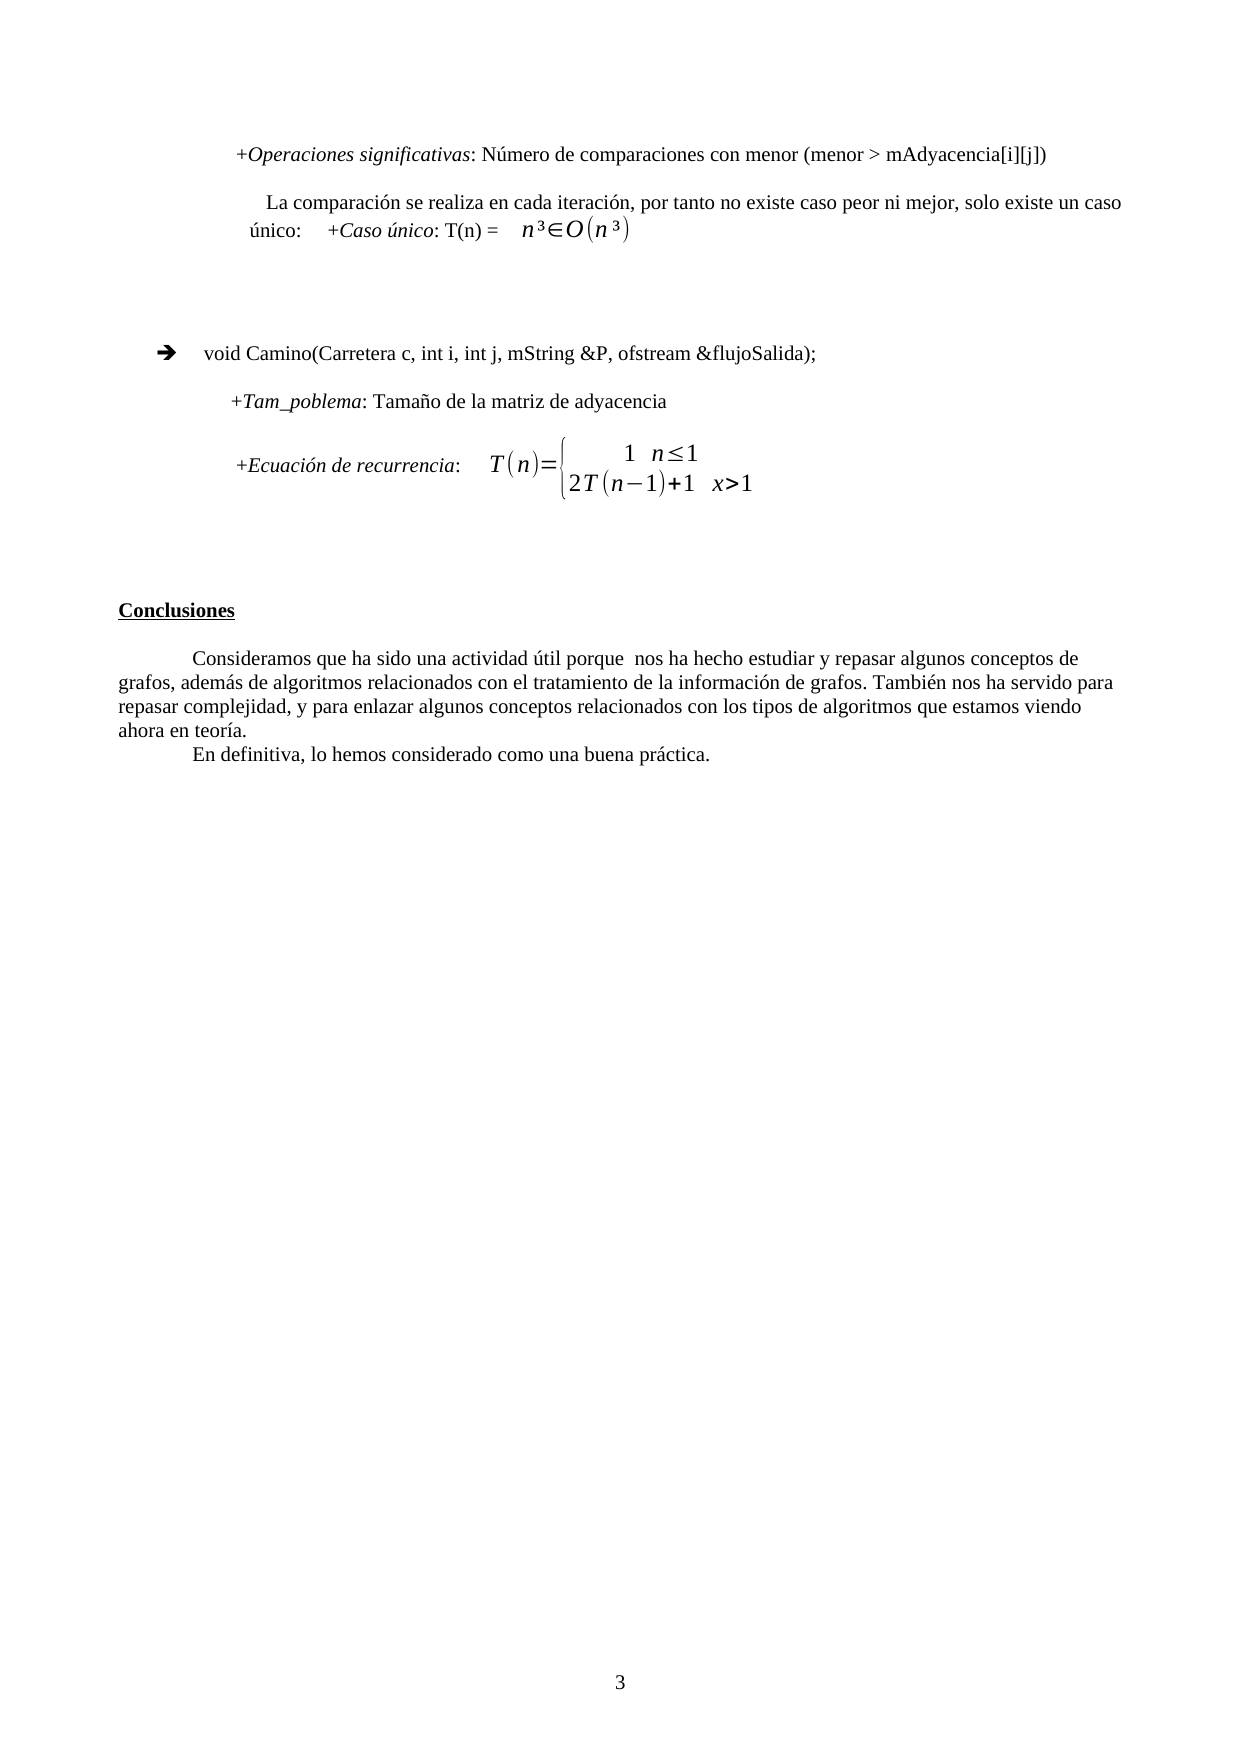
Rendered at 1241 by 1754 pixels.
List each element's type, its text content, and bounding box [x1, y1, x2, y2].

text En definitiva, lo hemos considerado como una buena práctica. [118, 742, 1122, 766]
list +Operaciones significativas: Número de comparaciones con menor (menor > mAdyacencia[i][j]) [193, 142, 1122, 166]
list +Ecuación de recurrencia: [193, 437, 1122, 502]
text La comparación se realiza en cada iteración, por tanto no existe caso peor ni mejor, solo existe un caso único: +Caso único: T(n) = [118, 190, 1122, 244]
text Conclusiones [118, 598, 1122, 622]
text Consideramos que ha sido una actividad útil porque nos ha hecho estudiar y repasar algunos conceptos de grafos, además de algoritmos relacionados con el tratamiento de la información de grafos. También nos ha servido para repasar complejidad, y para enlazar algunos conceptos relacionados con los tipos de algoritmos que estamos viendo ahora en teoría. [118, 646, 1122, 742]
list void Camino(Carretera c, int i, int j, mString &P, ofstream &flujoSalida); [156, 341, 1122, 365]
list +Tam_poblema: Tamaño de la matriz de adyacencia [193, 389, 1122, 413]
